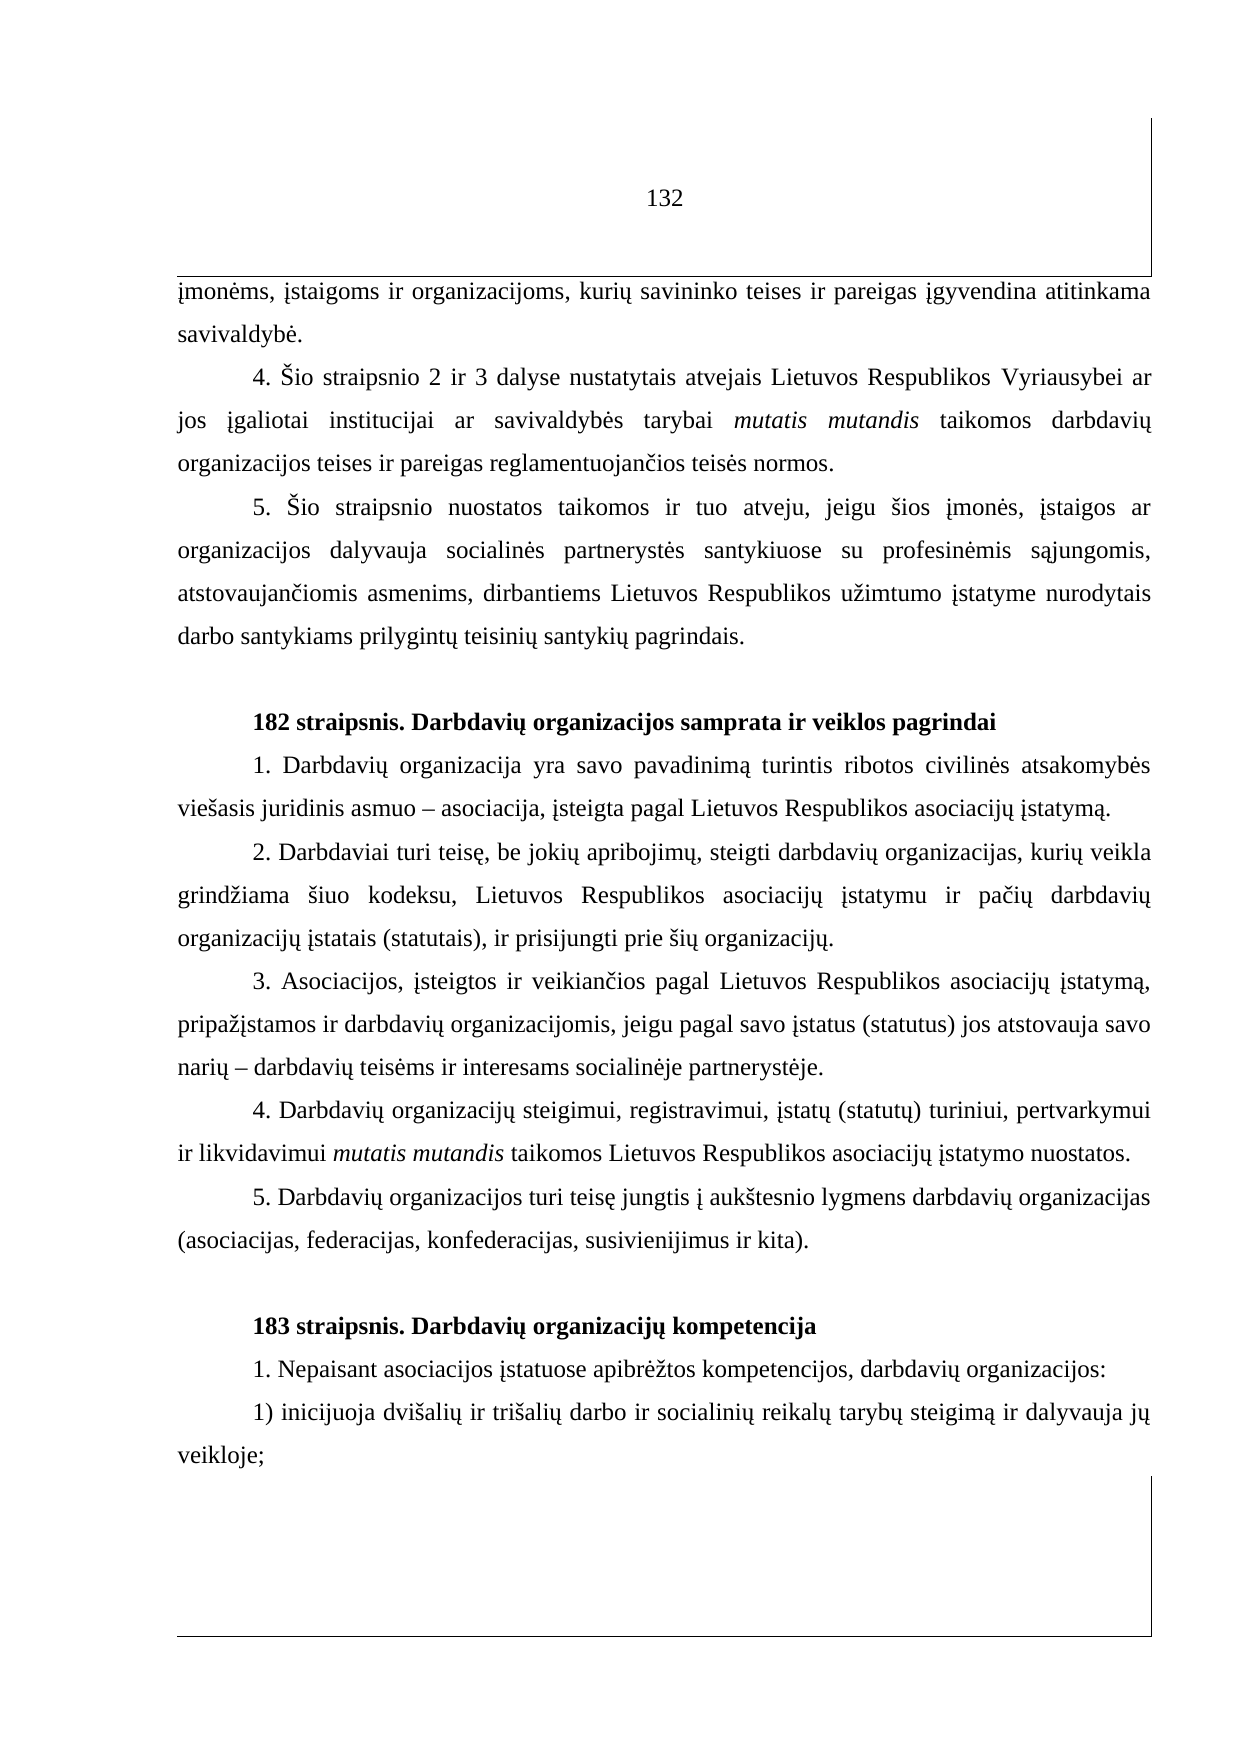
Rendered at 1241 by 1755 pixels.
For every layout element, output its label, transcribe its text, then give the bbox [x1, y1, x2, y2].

subtitle 182 straipsnis. Darbdavių organizacijos samprata ir veiklos pagrindai [177, 707, 1152, 736]
subtitle 183 straipsnis. Darbdavių organizacijų kompetencija [177, 1311, 1152, 1340]
text 1. Nepaisant asociacijos įstatuose apibrėžtos kompetencijos, darbdavių organizacijos: [177, 1354, 1152, 1383]
text 5. Darbdavių organizacijos turi teisę jungtis į aukštesnio lygmens darbdavių organizacijas (asociacijas, federacijas, konfederacijas, susivienijimus ir kita). [177, 1182, 1152, 1253]
text 4. Šio straipsnio 2 ir 3 dalyse nustatytais atvejais Lietuvos Respublikos Vyriausybei ar jos įgaliotai institucijai ar savivaldybės tarybai mutatis mutandis taikomos darbdavių organizacijos teises ir pareigas reglamentuojančios teisės normos. [177, 362, 1152, 477]
text 3. Asociacijos, įsteigtos ir veikiančios pagal Lietuvos Respublikos asociacijų įstatymą, pripažįstamos ir darbdavių organizacijomis, jeigu pagal savo įstatus (statutus) jos atstovauja savo narių – darbdavių teisėms ir interesams socialinėje partnerystėje. [177, 966, 1152, 1081]
text įmonėms, įstaigoms ir organizacijoms, kurių savininko teises ir pareigas įgyvendina atitinkama savivaldybė. [177, 276, 1152, 348]
text 1. Darbdavių organizacija yra savo pavadinimą turintis ribotos civilinės atsakomybės viešasis juridinis asmuo – asociacija, įsteigta pagal Lietuvos Respublikos asociacijų įstatymą. [177, 750, 1152, 822]
text 5. Šio straipsnio nuostatos taikomos ir tuo atveju, jeigu šios įmonės, įstaigos ar organizacijos dalyvauja socialinės partnerystės santykiuose su profesinėmis sąjungomis, atstovaujančiomis asmenims, dirbantiems Lietuvos Respublikos užimtumo įstatyme nurodytais darbo santykiams prilygintų teisinių santykių pagrindais. [177, 492, 1152, 650]
text 2. Darbdaviai turi teisę, be jokių apribojimų, steigti darbdavių organizacijas, kurių veikla grindžiama šiuo kodeksu, Lietuvos Respublikos asociacijų įstatymu ir pačių darbdavių organizacijų įstatais (statutais), ir prisijungti prie šių organizacijų. [177, 837, 1152, 952]
text 1) inicijuoja dvišalių ir trišalių darbo ir socialinių reikalų tarybų steigimą ir dalyvauja jų veikloje; [177, 1397, 1152, 1469]
text 4. Darbdavių organizacijų steigimui, registravimui, įstatų (statutų) turiniui, pertvarkymui ir likvidavimui mutatis mutandis taikomos Lietuvos Respublikos asociacijų įstatymo nuostatos. [177, 1095, 1152, 1167]
